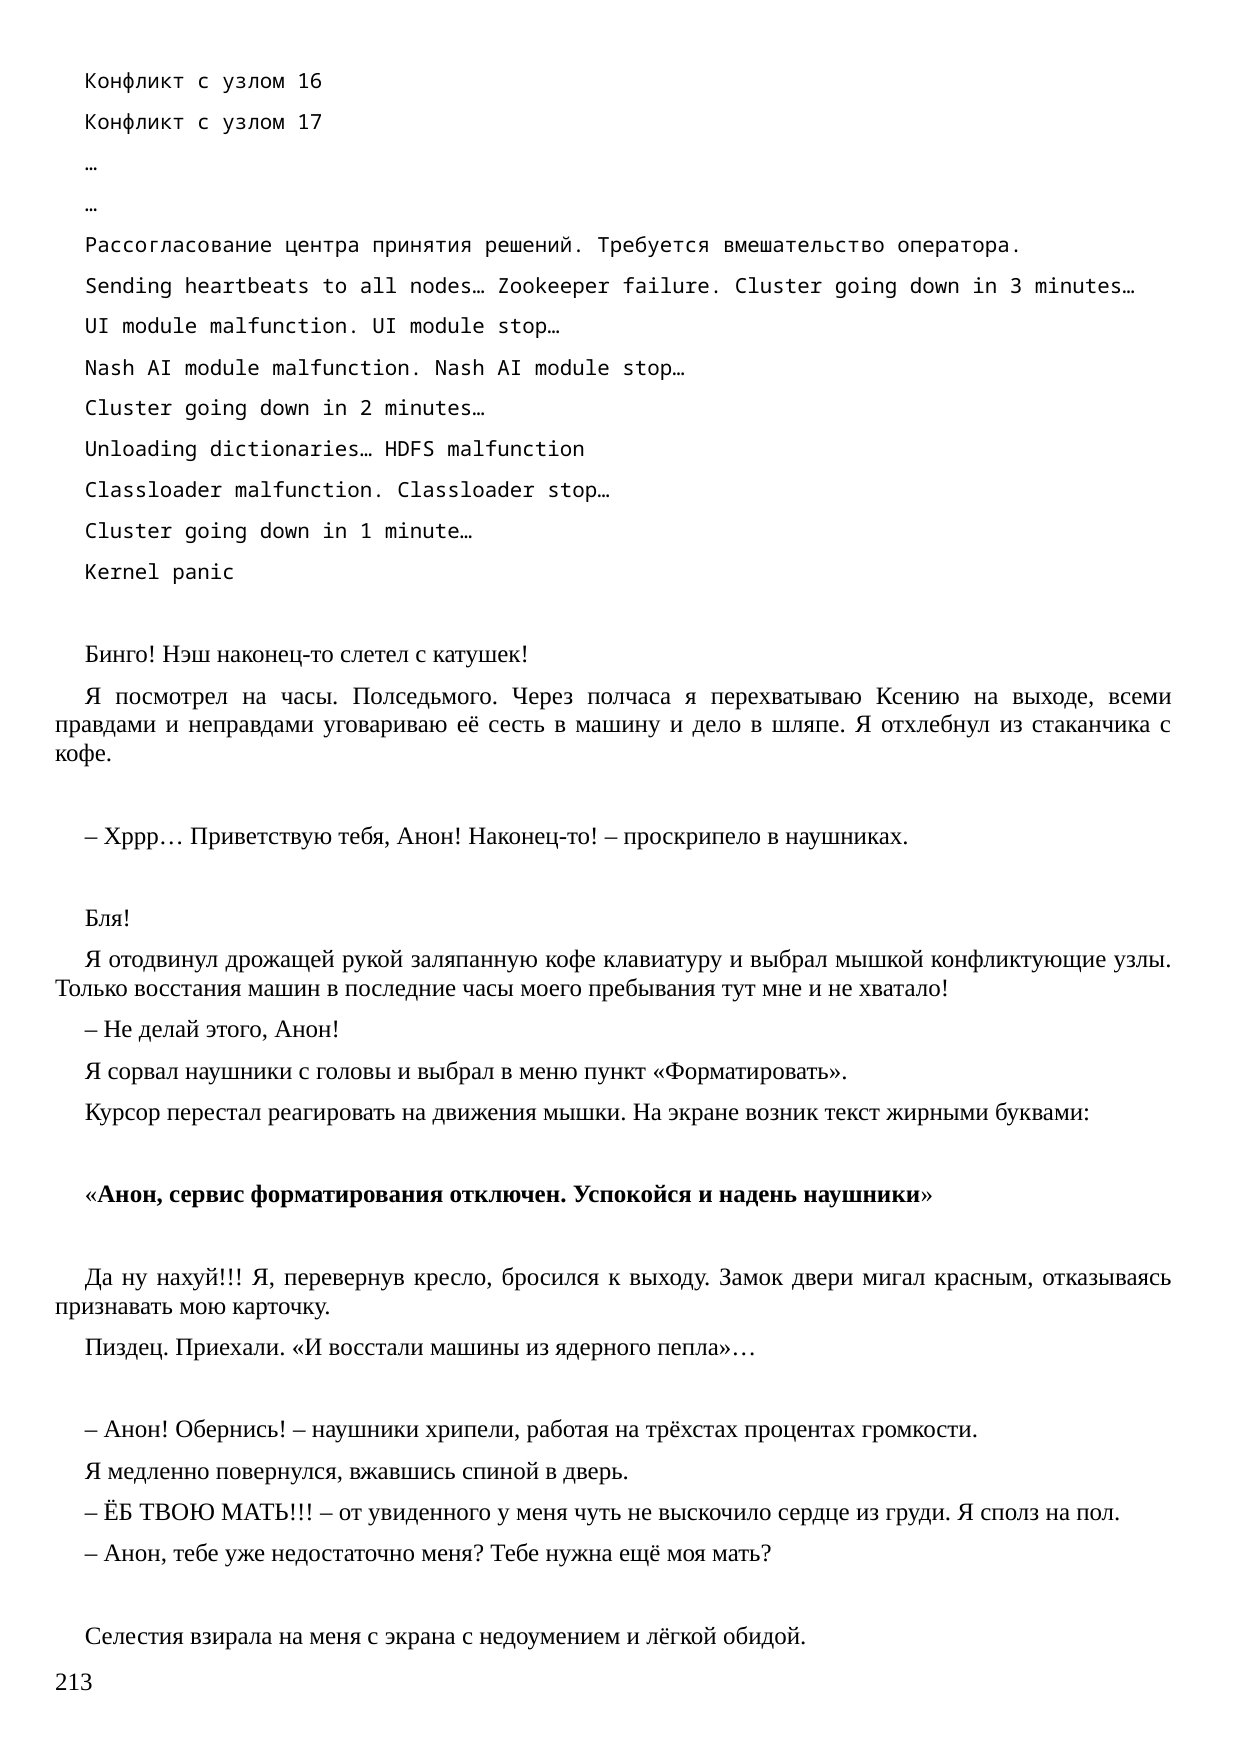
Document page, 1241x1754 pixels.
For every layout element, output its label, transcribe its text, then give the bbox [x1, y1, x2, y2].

text – Не делай этого, Анон! [55, 1014, 1173, 1043]
text Я посмотрел на часы. Полседьмого. Через полчаса я перехватываю Ксению на выходе, всеми правдами и неправдами уговариваю её сесть в машину и дело в шляпе. Я отхлебнул из стаканчика с кофе. [55, 681, 1173, 767]
text UI module malfunction. UI module stop… [55, 312, 1173, 340]
text Рассогласование центра принятия решений. Требуется вмешательство оператора. [55, 230, 1173, 258]
text Classloader malfunction. Classloader stop… [55, 475, 1173, 504]
text Селестия взирала на меня с экрана с недоумением и лёгкой обидой. [55, 1621, 1173, 1649]
text Да ну нахуй!!! Я, перевернув кресло, бросился к выходу. Замок двери мигал красным, отказываясь признавать мою карточку. [55, 1262, 1173, 1319]
text – Анон! Обернись! – наушники хрипели, работая на трёхстах процентах громкости. [55, 1414, 1173, 1443]
text Бинго! Нэш наконец-то слетел с катушек! [55, 639, 1173, 668]
text Курсор перестал реагировать на движения мышки. На экране возник текст жирными буквами: [55, 1097, 1173, 1126]
text Kernel panic [55, 557, 1173, 586]
text Я отодвинул дрожащей рукой заляпанную кофе клавиатуру и выбрал мышкой конфликтующие узлы. Только восстания машин в последние часы моего пребывания тут мне и не хватало! [55, 944, 1173, 1002]
text Unloading dictionaries… HDFS malfunction [55, 434, 1173, 463]
text Cluster going down in 1 minute… [55, 516, 1173, 545]
text Sending heartbeats to all nodes… Zookeeper failure. Cluster going down in 3 minutes… [55, 271, 1173, 299]
text Бля! [55, 903, 1173, 932]
text Я медленно повернулся, вжавшись спиной в дверь. [55, 1456, 1173, 1484]
text – ЁБ ТВОЮ МАТЬ!!! – от увиденного у меня чуть не выскочило сердце из груди. Я сполз на пол. [55, 1497, 1173, 1526]
text … [55, 148, 1173, 176]
text Пиздец. Приехали. «И восстали машины из ядерного пепла»… [55, 1332, 1173, 1361]
text – Хррр… Приветствую тебя, Анон! Наконец-то! – проскрипело в наушниках. [55, 821, 1173, 849]
text «Анон, сервис форматирования отключен. Успокойся и надень наушники» [55, 1179, 1173, 1208]
text Конфликт с узлом 16 [55, 66, 1173, 94]
text Nash AI module malfunction. Nash AI module stop… [55, 353, 1173, 381]
text Конфликт с узлом 17 [55, 107, 1173, 135]
text – Анон, тебе уже недостаточно меня? Тебе нужна ещё моя мать? [55, 1538, 1173, 1567]
text Я сорвал наушники с головы и выбрал в меню пункт «Форматировать». [55, 1056, 1173, 1084]
text Cluster going down in 2 minutes… [55, 393, 1173, 422]
text … [55, 189, 1173, 217]
